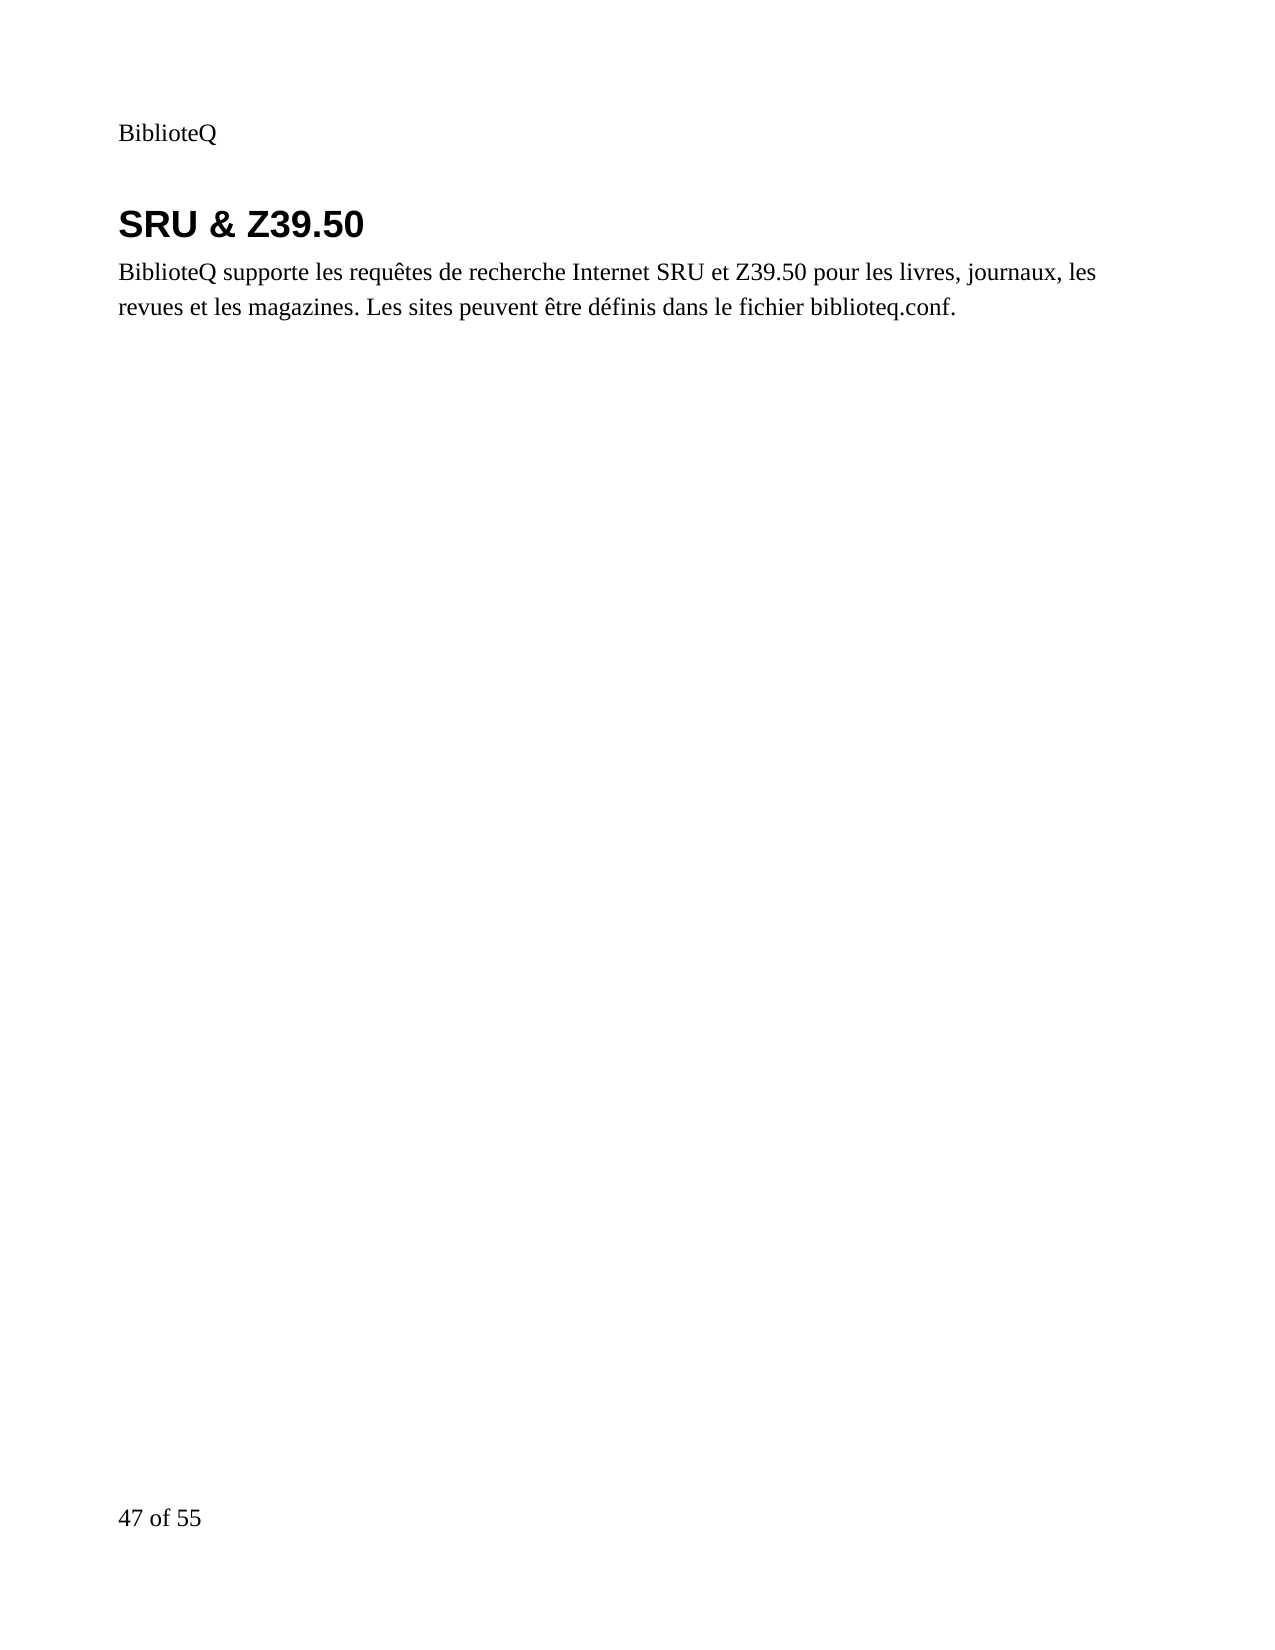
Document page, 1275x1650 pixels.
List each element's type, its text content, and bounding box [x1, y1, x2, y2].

text BiblioteQ supporte les requêtes de recherche Internet SRU et Z39.50 pour les livres, journaux, les revues et les magazines. Les sites peuvent être définis dans le fichier biblioteq.conf. [118, 257, 1157, 321]
subtitle SRU & Z39.50 [118, 201, 1157, 245]
